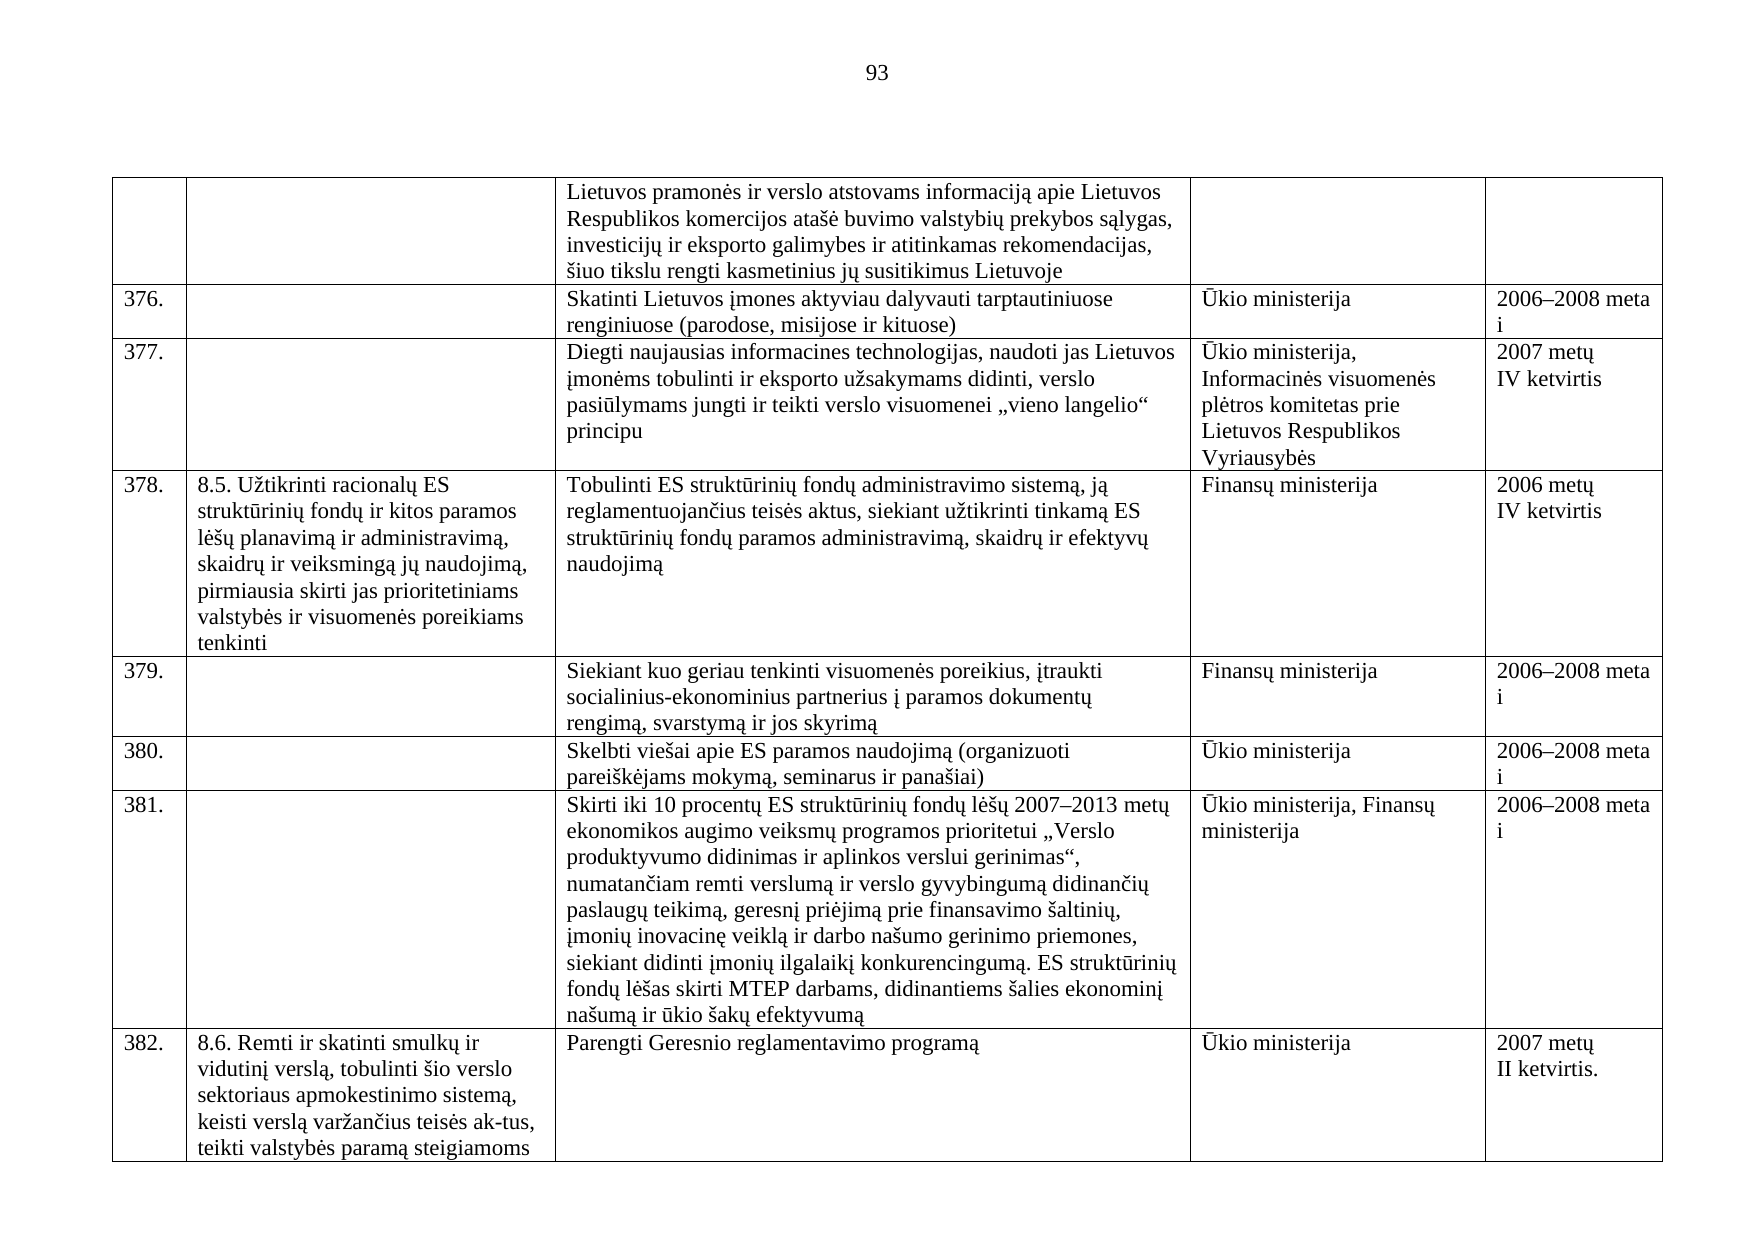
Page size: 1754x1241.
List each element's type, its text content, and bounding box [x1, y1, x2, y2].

table_cell 2007 metų II ketvirtis. [1486, 1029, 1662, 1161]
table_cell 2006–2008 metai [1486, 285, 1662, 337]
table_cell 8.6. Remti ir skatinti smulkų ir vidutinį verslą, tobulinti šio verslo sektoriaus apmokestinimo sistemą, keisti verslą varžančius teisės ak-tus, teikti valstybės paramą steigiamoms [187, 1029, 555, 1161]
table_cell 380. [113, 737, 186, 789]
table_cell Ūkio ministerija, Finansų ministerija [1191, 791, 1485, 1028]
table_cell 2006–2008 metai [1486, 737, 1662, 789]
table_cell [1191, 178, 1485, 284]
table_cell Skatinti Lietuvos įmones aktyviau dalyvauti tarptautiniuose renginiuose (parodose, misijose ir kituose) [556, 285, 1190, 337]
table_cell 2006–2008 metai [1486, 657, 1662, 736]
table_cell [187, 339, 555, 470]
table_cell 381. [113, 791, 186, 1028]
table_cell Diegti naujausias informacines technologijas, naudoti jas Lietuvos įmonėms tobulinti ir eksporto užsakymams didinti, verslo pasiūlymams jungti ir teikti verslo visuomenei „vieno langelio“ principu [556, 339, 1190, 470]
table_cell [187, 657, 555, 736]
table_cell Finansų ministerija [1191, 471, 1485, 656]
table_cell 8.5. Užtikrinti racionalų ES struktūrinių fondų ir kitos paramos lėšų planavimą ir administravimą, skaidrų ir veiksmingą jų naudojimą, pirmiausia skirti jas prioritetiniams valstybės ir visuomenės poreikiams tenkinti [187, 471, 555, 656]
table_cell [113, 178, 186, 284]
table_cell [187, 791, 555, 1028]
table_cell Finansų ministerija [1191, 657, 1485, 736]
table_cell 2007 metų IV ketvirtis [1486, 339, 1662, 470]
table_cell Siekiant kuo geriau tenkinti visuomenės poreikius, įtraukti socialinius-ekonominius partnerius į paramos dokumentų rengimą, svarstymą ir jos skyrimą [556, 657, 1190, 736]
table_cell Lietuvos pramonės ir verslo atstovams informaciją apie Lietuvos Respublikos komercijos atašė buvimo valstybių prekybos sąlygas, investicijų ir eksporto galimybes ir atitinkamas rekomendacijas, šiuo tikslu rengti kasmetinius jų susitikimus Lietuvoje [556, 178, 1190, 284]
table_cell Ūkio ministerija, Informacinės visuomenės plėtros komitetas prie Lietuvos Respublikos Vyriausybės [1191, 339, 1485, 470]
table_cell Tobulinti ES struktūrinių fondų administravimo sistemą, ją reglamentuojančius teisės aktus, siekiant užtikrinti tinkamą ES struktūrinių fondų paramos administravimą, skaidrų ir efektyvų naudojimą [556, 471, 1190, 656]
table_cell Ūkio ministerija [1191, 285, 1485, 337]
table_cell [187, 178, 555, 284]
table_cell 382. [113, 1029, 186, 1161]
table_cell Ūkio ministerija [1191, 737, 1485, 789]
table_cell [1486, 178, 1662, 284]
table_cell Skirti iki 10 procentų ES struktūrinių fondų lėšų 2007–2013 metų ekonomikos augimo veiksmų programos prioritetui „Verslo produktyvumo didinimas ir aplinkos verslui gerinimas“, numatančiam remti verslumą ir verslo gyvybingumą didinančių paslaugų teikimą, geresnį priėjimą prie finansavimo šaltinių, įmonių inovacinę veiklą ir darbo našumo gerinimo priemones, siekiant didinti įmonių ilgalaikį konkurencingumą. ES struktūrinių fondų lėšas skirti MTEP darbams, didinantiems šalies ekonominį našumą ir ūkio šakų efektyvumą [556, 791, 1190, 1028]
table_cell 2006–2008 metai [1486, 791, 1662, 1028]
table_cell 378. [113, 471, 186, 656]
table_cell 2006 metų IV ketvirtis [1486, 471, 1662, 656]
table_cell Ūkio ministerija [1191, 1029, 1485, 1161]
table_cell 379. [113, 657, 186, 736]
table_cell 377. [113, 339, 186, 470]
table_cell 376. [113, 285, 186, 337]
table_cell [187, 285, 555, 337]
table_cell Parengti Geresnio reglamentavimo programą [556, 1029, 1190, 1161]
table_cell Skelbti viešai apie ES paramos naudojimą (organizuoti pareiškėjams mokymą, seminarus ir panašiai) [556, 737, 1190, 789]
table_cell [187, 737, 555, 789]
